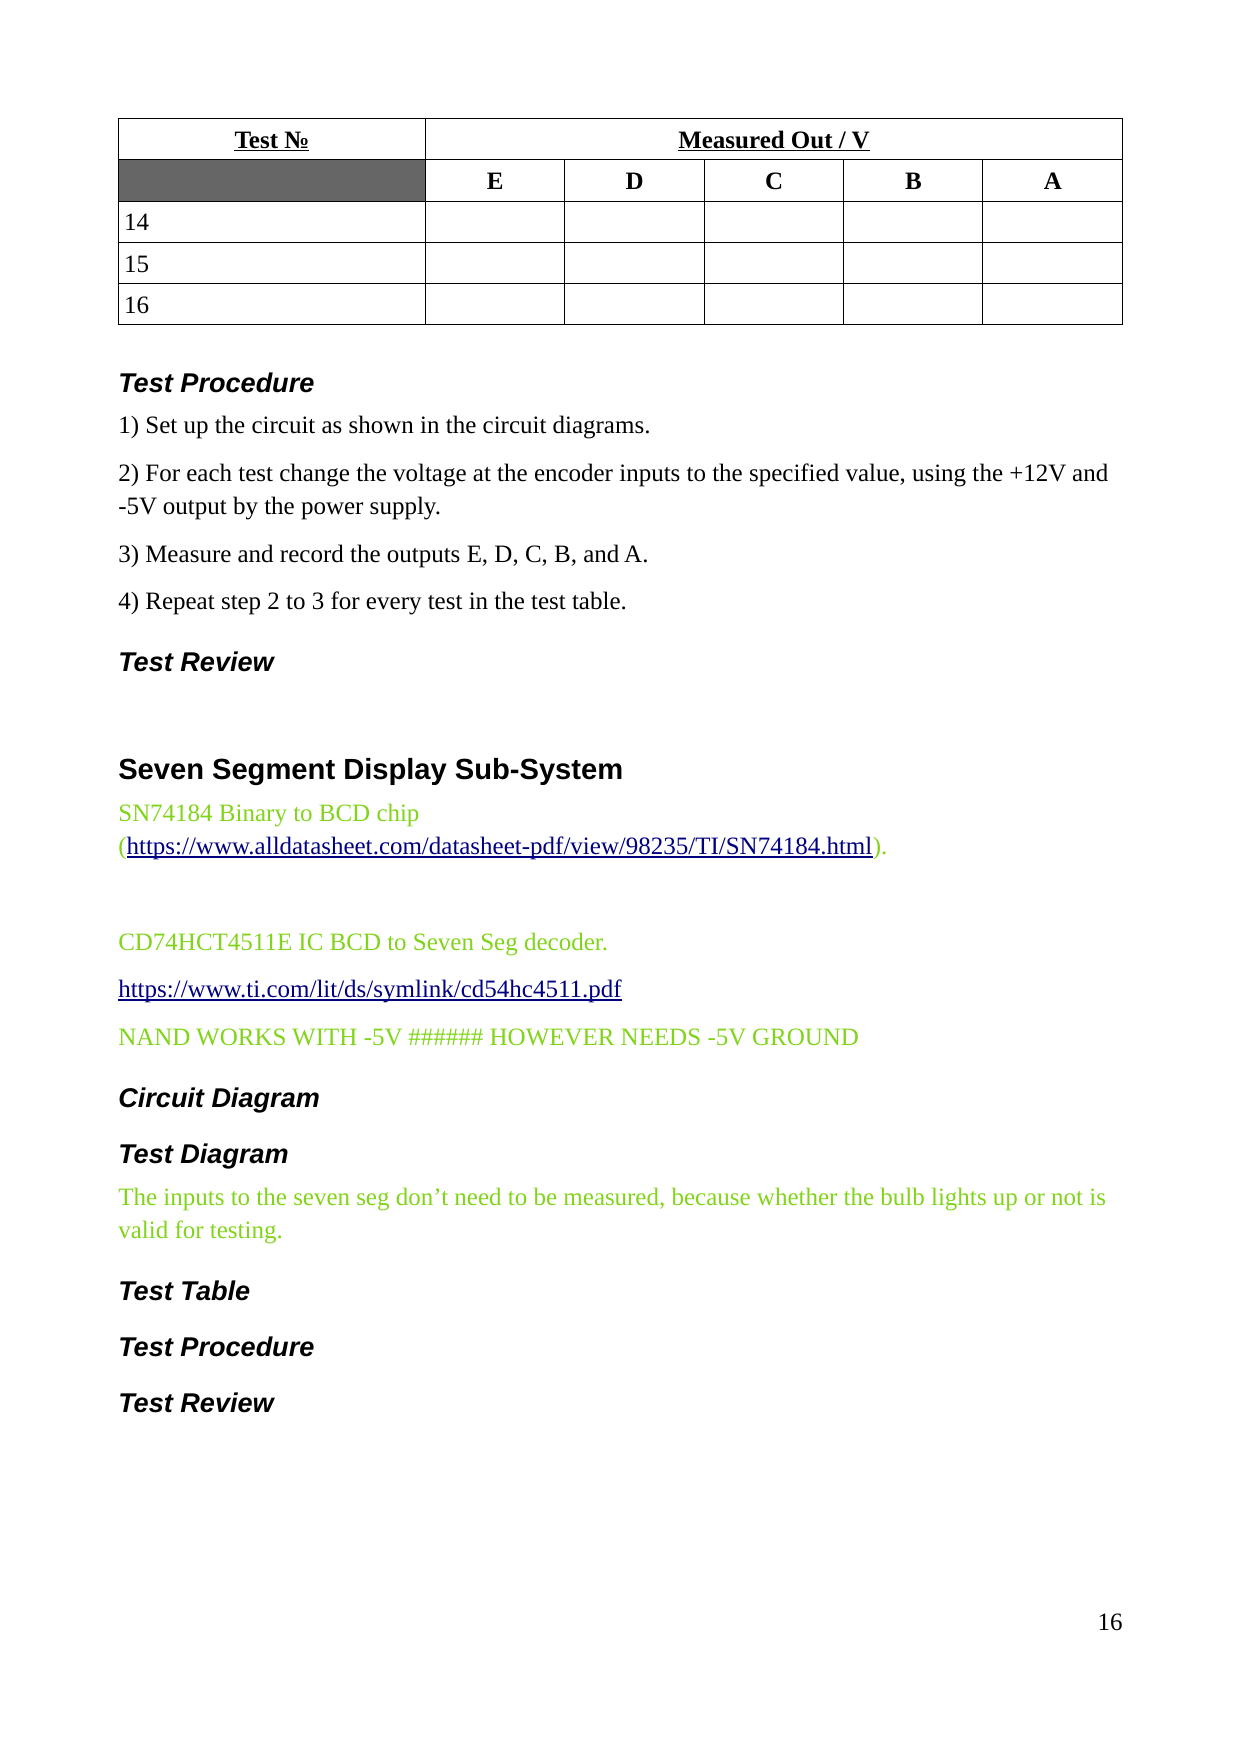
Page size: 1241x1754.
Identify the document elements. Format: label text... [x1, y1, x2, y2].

subtitle Test Review [118, 646, 1122, 678]
table_cell [705, 202, 843, 242]
subtitle Test Diagram [118, 1138, 1122, 1169]
text 2) For each test change the voltage at the encoder inputs to the specified value, using the +12V and -5V output by the power supply. [118, 458, 1122, 520]
table_header Test № [119, 119, 425, 159]
text https://www.ti.com/lit/ds/symlink/cd54hc4511.pdf [118, 974, 1122, 1003]
subtitle Test Review [118, 1387, 1122, 1419]
subtitle Test Table [118, 1275, 1122, 1306]
table_cell [983, 202, 1122, 242]
table_cell [426, 284, 564, 324]
table_cell [426, 202, 564, 242]
table_cell 16 [119, 284, 425, 324]
table_cell [983, 243, 1122, 283]
table_cell [119, 160, 425, 201]
text The inputs to the seven seg don’t need to be measured, because whether the bulb lights up or not is valid for testing. [118, 1182, 1122, 1244]
table_cell [565, 202, 704, 242]
subtitle Circuit Diagram [118, 1082, 1122, 1113]
table_cell E [426, 160, 564, 201]
subtitle Test Procedure [118, 1331, 1122, 1362]
text SN74184 Binary to BCD chip (https://www.alldatasheet.com/datasheet-pdf/view/98235/TI/SN74184.html). [118, 798, 1122, 860]
table_cell 15 [119, 243, 425, 283]
table_cell D [565, 160, 704, 201]
text CD74HCT4511E IC BCD to Seven Seg decoder. [118, 927, 1122, 955]
table_cell 14 [119, 202, 425, 242]
table_cell [565, 243, 704, 283]
subtitle Seven Segment Display Sub-System [118, 752, 1122, 786]
table_cell C [705, 160, 843, 201]
table_cell [844, 243, 982, 283]
text 4) Repeat step 2 to 3 for every test in the test table. [118, 586, 1122, 615]
table_cell [983, 284, 1122, 324]
table_cell [705, 243, 843, 283]
table_header Measured Out / V [426, 119, 1122, 159]
table_cell [844, 202, 982, 242]
table_cell [426, 243, 564, 283]
table_cell A [983, 160, 1122, 201]
text 1) Set up the circuit as shown in the circuit diagrams. [118, 410, 1122, 439]
table_cell [565, 284, 704, 324]
table_cell B [844, 160, 982, 201]
table_cell [844, 284, 982, 324]
table_cell [705, 284, 843, 324]
subtitle Test Procedure [118, 367, 1122, 398]
text 3) Measure and record the outputs E, D, C, B, and A. [118, 539, 1122, 567]
text NAND WORKS WITH -5V ###### HOWEVER NEEDS -5V GROUND [118, 1022, 1122, 1051]
